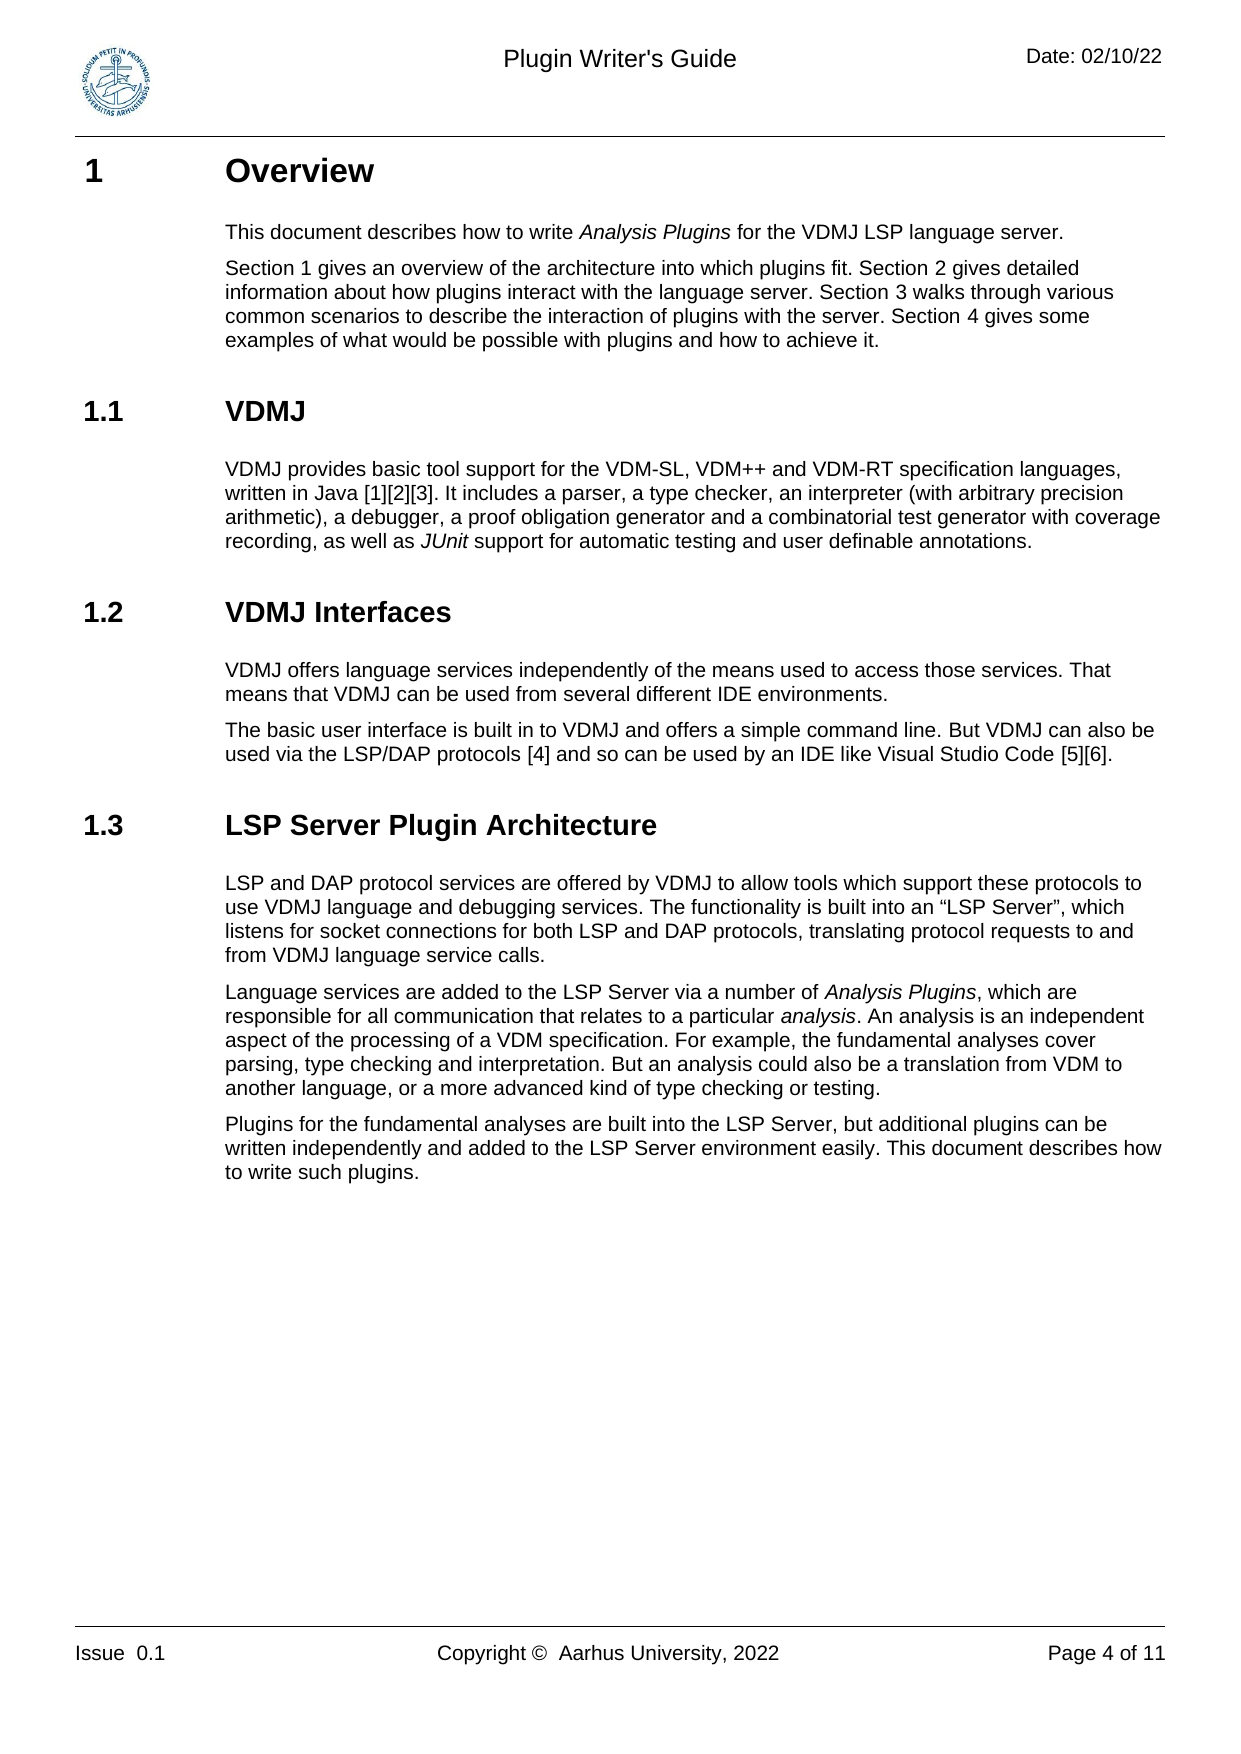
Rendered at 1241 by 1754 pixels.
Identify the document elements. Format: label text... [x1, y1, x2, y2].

text LSP and DAP protocol services are offered by VDMJ to allow tools which support these protocols to use VDMJ language and debugging services. The functionality is built into an “LSP Server”, which listens for socket connections for both LSP and DAP protocols, translating protocol requests to and from VDMJ language service calls. [225, 872, 1165, 967]
text This document describes how to write Analysis Plugins for the VDMJ LSP language server. [225, 220, 1165, 244]
text Plugins for the fundamental analyses are built into the LSP Server, but additional plugins can be written independently and added to the LSP Server environment easily. This document describes how to write such plugins. [225, 1112, 1165, 1184]
subtitle VDMJ [75, 395, 1165, 427]
subtitle Overview [75, 152, 1165, 190]
text VDMJ provides basic tool support for the VDM-SL, VDM++ and VDM-RT specification languages, written in Java [1][2][3]. It includes a parser, a type checker, an interpreter (with arbitrary precision arithmetic), a debugger, a proof obligation generator and a combinatorial test generator with coverage recording, as well as JUnit support for automatic testing and user definable annotations. [225, 457, 1165, 553]
text VDMJ offers language services independently of the means used to access those services. That means that VDMJ can be used from several different IDE environments. [225, 658, 1165, 706]
subtitle LSP Server Plugin Architecture [75, 809, 1165, 842]
text The basic user interface is built in to VDMJ and offers a simple command line. But VDMJ can also be used via the LSP/DAP protocols [4] and so can be used by an IDE like Visual Studio Code [5][6]. [225, 719, 1165, 767]
subtitle VDMJ Interfaces [75, 596, 1165, 628]
picture [78, 44, 153, 120]
text Language services are added to the LSP Server via a number of Analysis Plugins, which are responsible for all communication that relates to a particular analysis. An analysis is an independent aspect of the processing of a VDM specification. For example, the fundamental analyses cover parsing, type checking and interpretation. But an analysis could also be a translation from VDM to another language, or a more advanced kind of type checking or testing. [225, 980, 1165, 1100]
text Section 1 gives an overview of the architecture into which plugins fit. Section 2 gives detailed information about how plugins interact with the language server. Section 3 walks through various common scenarios to describe the interaction of plugins with the server. Section 4 gives some examples of what would be possible with plugins and how to achieve it. [225, 256, 1165, 352]
